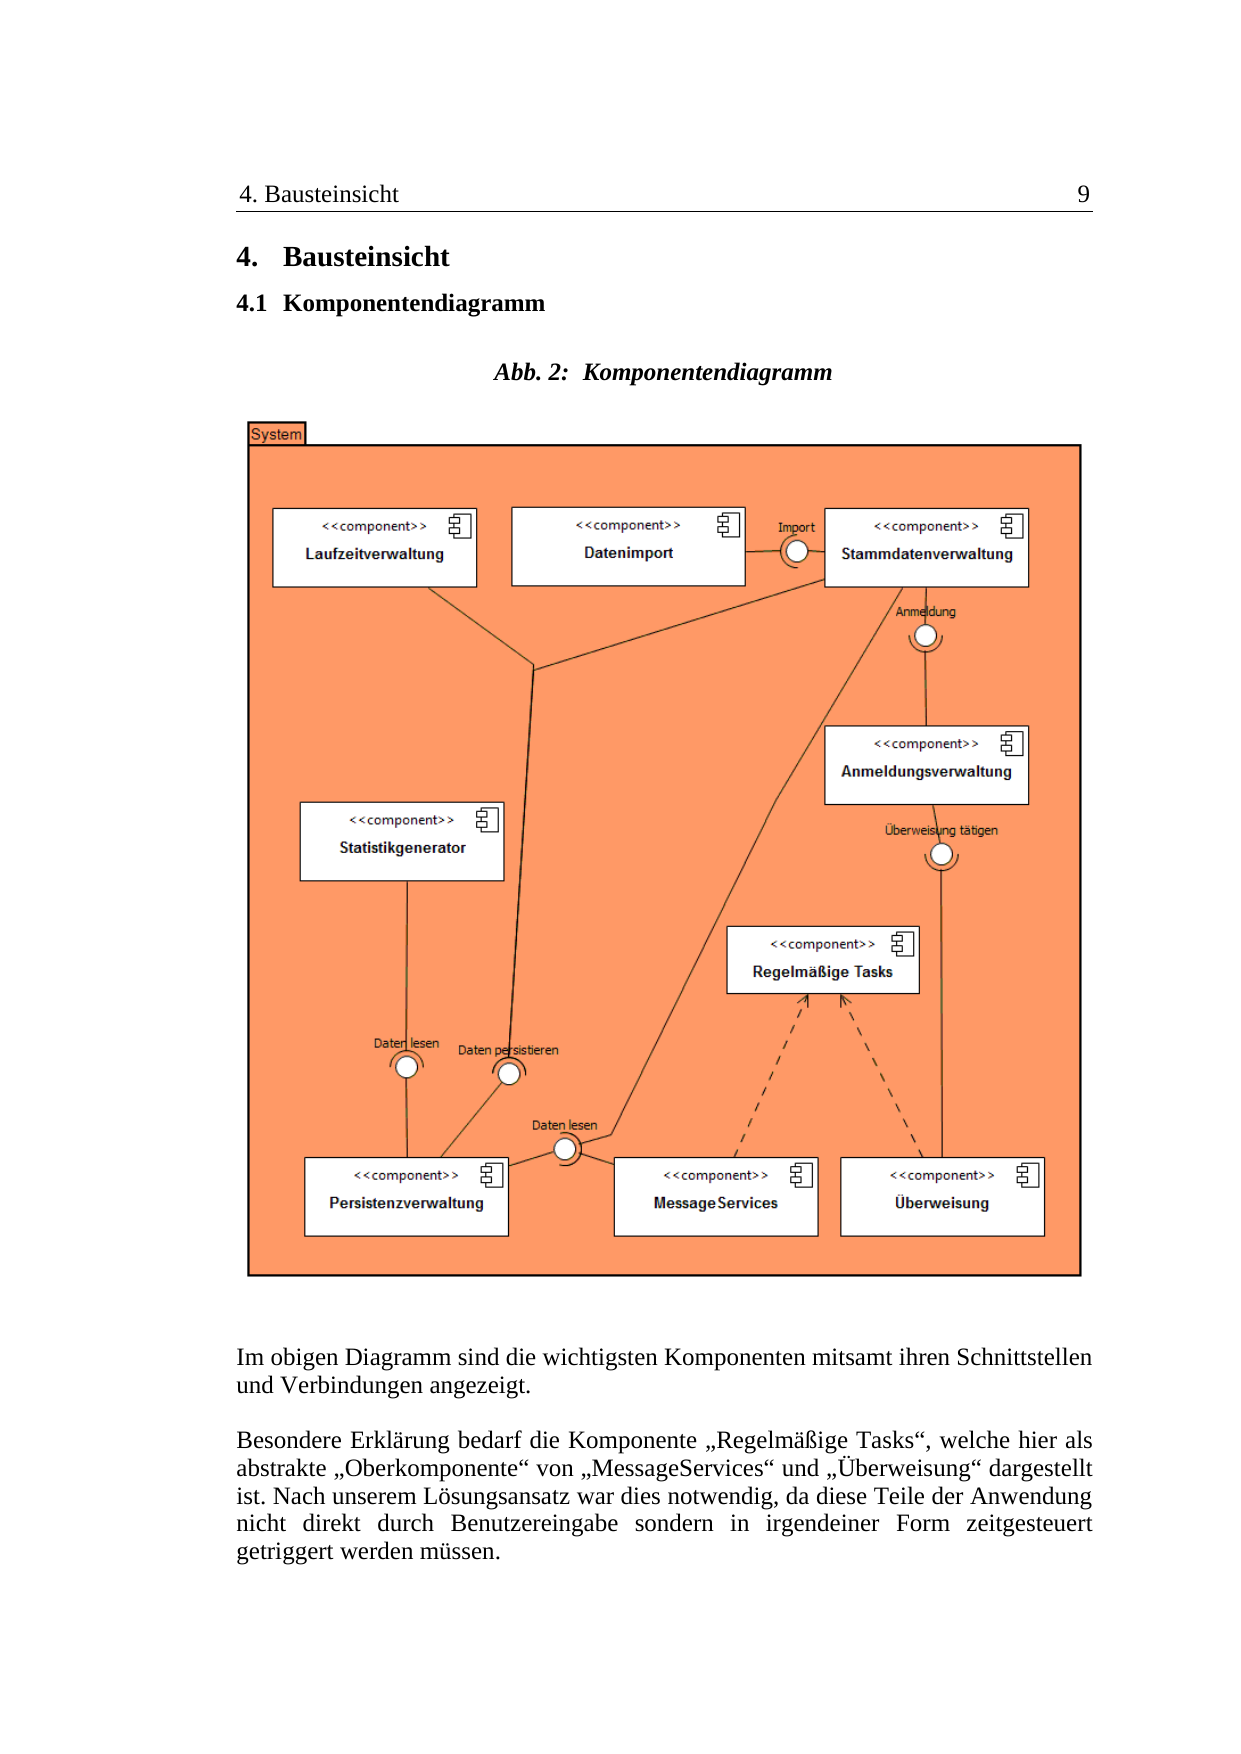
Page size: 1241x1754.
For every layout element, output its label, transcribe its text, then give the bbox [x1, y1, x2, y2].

text Im obigen Diagramm sind die wichtigsten Komponenten mitsamt ihren Schnittstellen und Verbindungen angezeigt. [236, 1343, 1093, 1399]
text Besondere Erklärung bedarf die Komponente „Regelmäßige Tasks“, welche hier als abstrakte „Oberkomponente“ von „MessageServices“ und „Überweisung“ dargestellt ist. Nach unserem Lösungsansatz war dies notwendig, da diese Teile der Anwendung nicht direkt durch Benutzereingabe sondern in irgendeiner Form zeitgesteuert getriggert werden müssen. [236, 1426, 1093, 1565]
subtitle Komponentendiagramm [236, 289, 1093, 316]
picture [236, 411, 1093, 1288]
subtitle Bausteinsicht [236, 240, 1093, 273]
list Komponentendiagramm [236, 358, 1093, 386]
